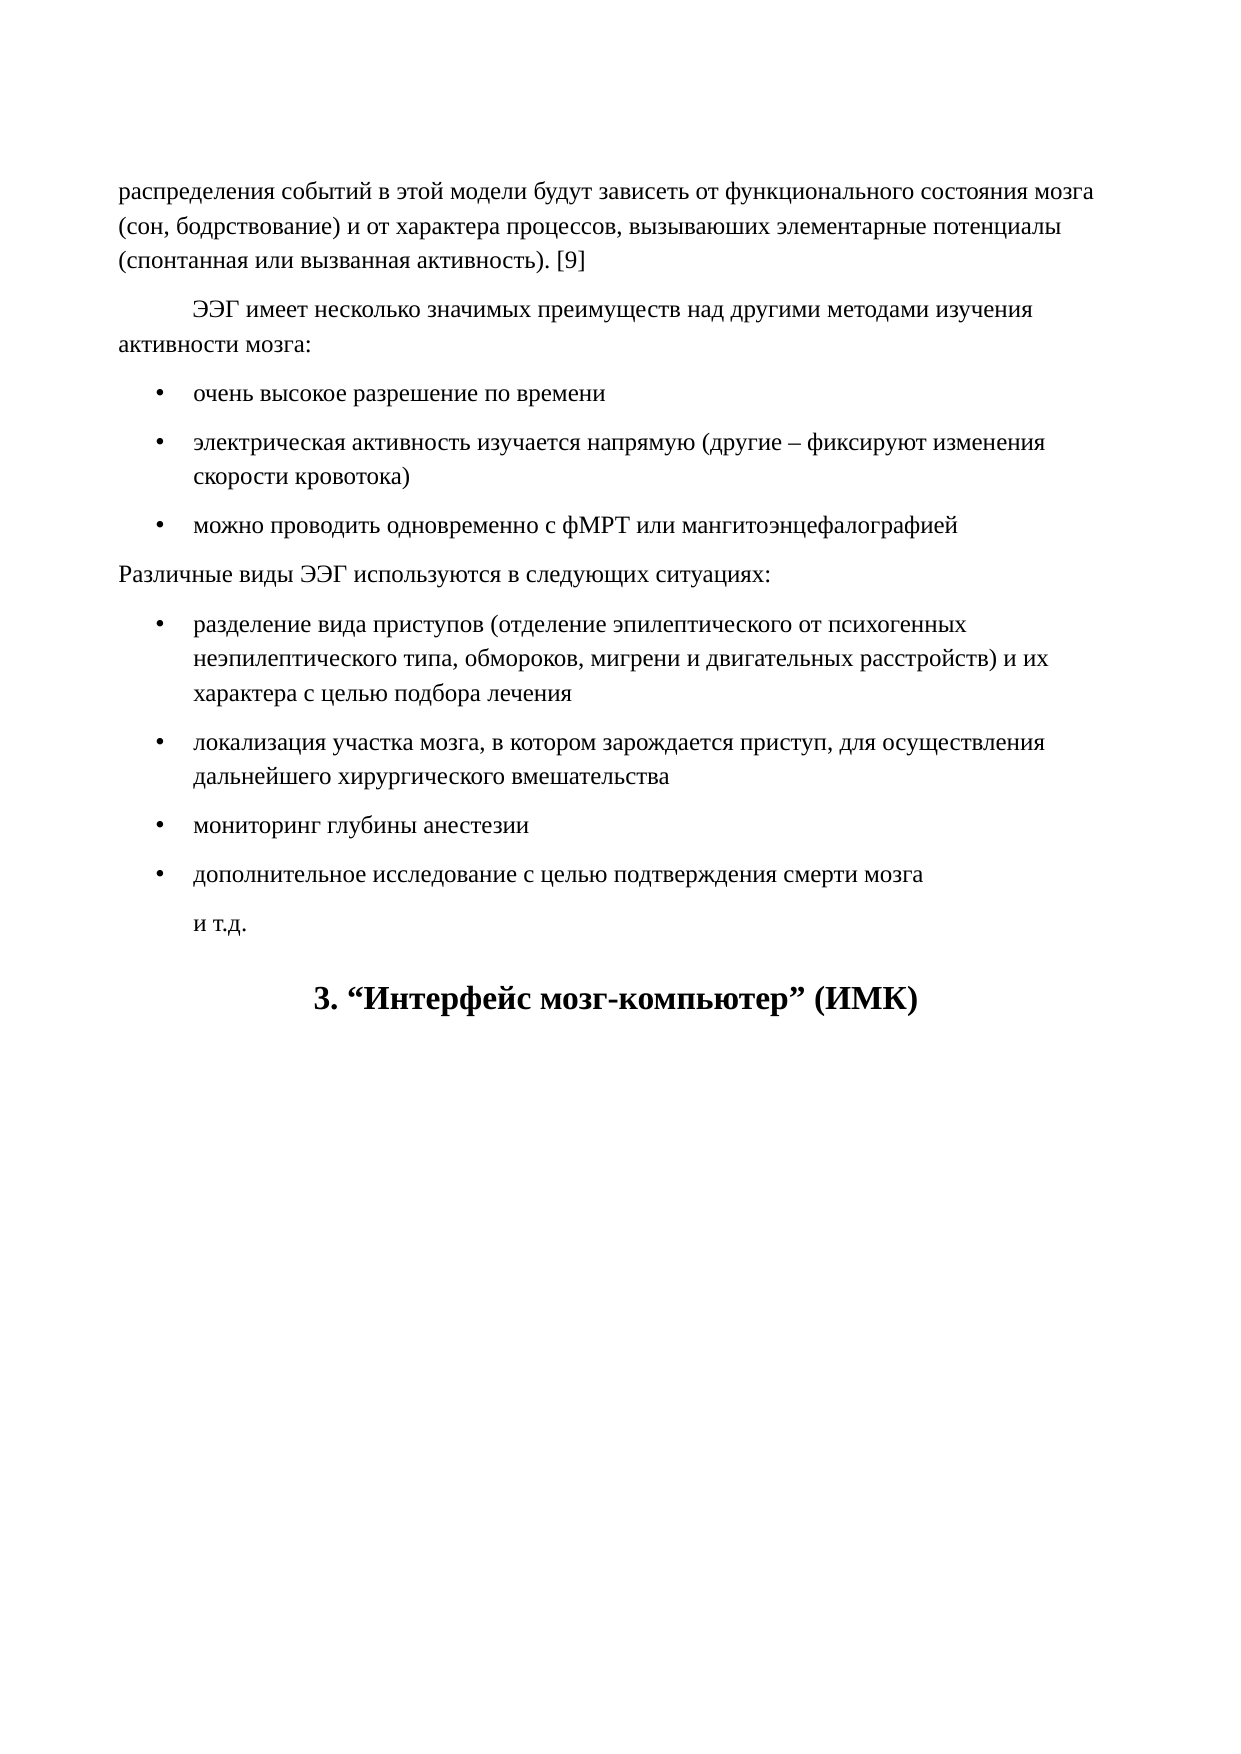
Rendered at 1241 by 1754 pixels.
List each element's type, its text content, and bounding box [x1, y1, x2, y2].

text ЭЭГ имеет несколько значимых преимуществ над другими методами изучения активности мозга: [118, 294, 1122, 358]
text распределения событий в этой модели будут зависеть от функционального состояния мозга (сон, бодрствование) и от характера процессов, вызываюших элементарные потенциалы (спонтанная или вызванная активность). [9] [118, 176, 1122, 274]
list разделение вида приступов (отделение эпилептического от психогенных неэпилептического типа, обмороков, мигрени и двигательных расстройств) и их характера с целью подбора лечения [156, 609, 1122, 706]
list дополнительное исследование с целью подтверждения смерти мозга [156, 859, 1122, 888]
subtitle 3. “Интерфейс мозг-компьютер” (ИМК) [118, 978, 1122, 1017]
list мониторинг глубины анестезии [156, 810, 1122, 839]
list очень высокое разрешение по времени [156, 378, 1122, 407]
list локализация участка мозга, в котором зарождается приступ, для осуществления дальнейшего хирургического вмешательства [156, 727, 1122, 790]
list и т.д. [156, 908, 1122, 937]
list можно проводить одновременно с фМРТ или мангитоэнцефалографией [156, 511, 1122, 539]
list электрическая активность изучается напрямую (другие – фиксируют изменения скорости кровотока) [156, 427, 1122, 490]
text Различные виды ЭЭГ используются в следующих ситуациях: [118, 559, 1122, 588]
